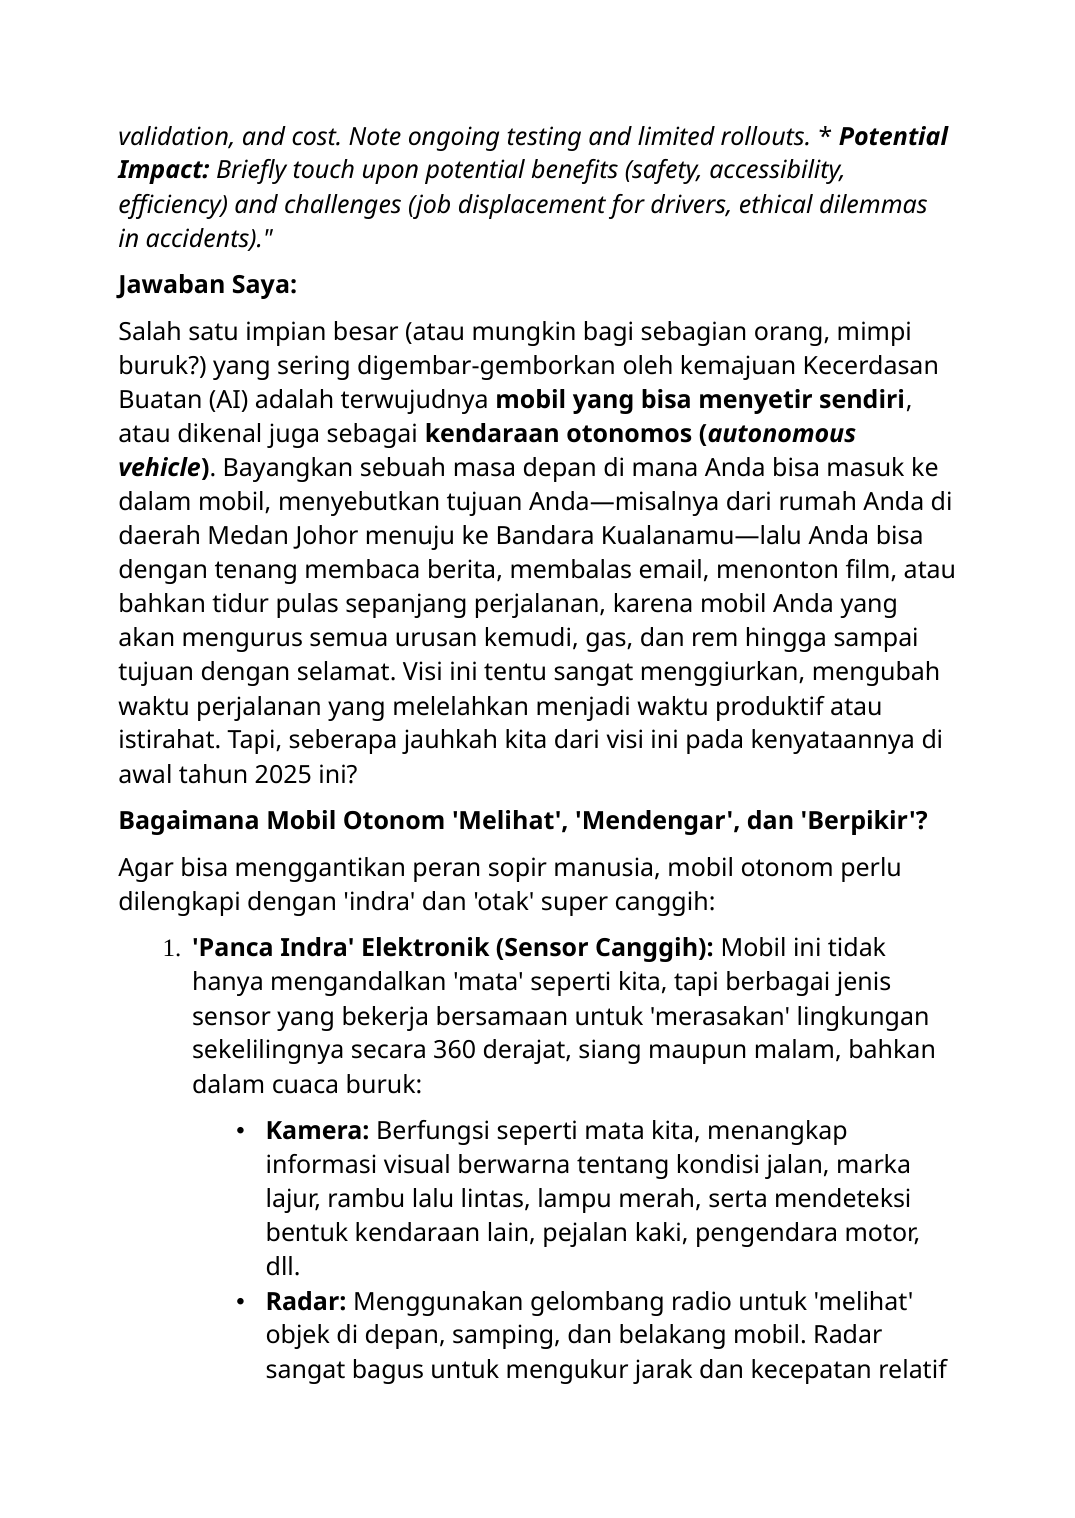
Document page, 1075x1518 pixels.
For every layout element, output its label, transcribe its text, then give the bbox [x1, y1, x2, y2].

list 'Panca Indra' Elektronik (Sensor Canggih): Mobil ini tidak hanya mengandalkan 'mata' seperti kita, tapi berbagai jenis sensor yang bekerja bersamaan untuk 'merasakan' lingkungan sekelilingnya secara 360 derajat, siang maupun malam, bahkan dalam cuaca buruk: [162, 930, 957, 1100]
text Bagaimana Mobil Otonom 'Melihat', 'Mendengar', dan 'Berpikir'? [118, 803, 957, 837]
text validation, and cost. Note ongoing testing and limited rollouts. * Potential Impact: Briefly touch upon potential benefits (safety, accessibility, efficiency) and challenges (job displacement for drivers, ethical dilemmas in accidents)." [118, 118, 957, 254]
list Kamera: Berfungsi seperti mata kita, menangkap informasi visual berwarna tentang kondisi jalan, marka lajur, rambu lalu lintas, lampu merah, serta mendeteksi bentuk kendaraan lain, pejalan kaki, pengendara motor, dll. [236, 1113, 957, 1283]
list Radar: Menggunakan gelombang radio untuk 'melihat' objek di depan, samping, dan belakang mobil. Radar sangat bagus untuk mengukur jarak dan kecepatan relatif [236, 1283, 957, 1385]
text Salah satu impian besar (atau mungkin bagi sebagian orang, mimpi buruk?) yang sering digembar-gemborkan oleh kemajuan Kecerdasan Buatan (AI) adalah terwujudnya mobil yang bisa menyetir sendiri, atau dikenal juga sebagai kendaraan otonomos (autonomous vehicle). Bayangkan sebuah masa depan di mana Anda bisa masuk ke dalam mobil, menyebutkan tujuan Anda—misalnya dari rumah Anda di daerah Medan Johor menuju ke Bandara Kualanamu—lalu Anda bisa dengan tenang membaca berita, membalas email, menonton film, atau bahkan tidur pulas sepanjang perjalanan, karena mobil Anda yang akan mengurus semua urusan kemudi, gas, dan rem hingga sampai tujuan dengan selamat. Visi ini tentu sangat menggiurkan, mengubah waktu perjalanan yang melelahkan menjadi waktu produktif atau istirahat. Tapi, seberapa jauhkah kita dari visi ini pada kenyataannya di awal tahun 2025 ini? [118, 313, 957, 790]
text Agar bisa menggantikan peran sopir manusia, mobil otonom perlu dilengkapi dengan 'indra' dan 'otak' super canggih: [118, 849, 957, 917]
text Jawaban Saya: [118, 267, 957, 301]
